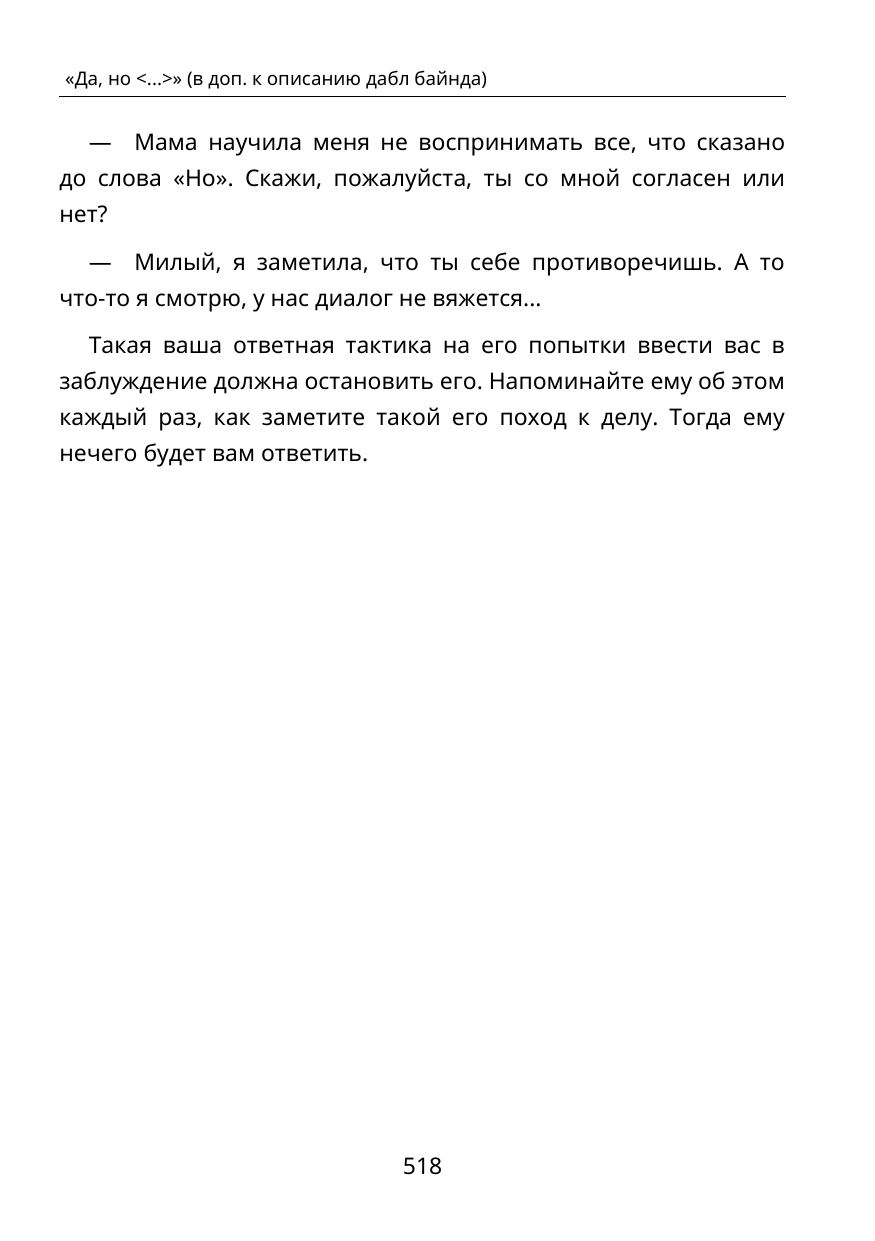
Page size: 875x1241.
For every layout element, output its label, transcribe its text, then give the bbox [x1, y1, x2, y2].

list Мама научила меня не воспринимать все, что сказано до слова «Но». Скажи, пожалуйста, ты со мной согласен или нет? [59, 126, 786, 229]
list Милый, я заметила, что ты себе противоречишь. А то что-то я смотрю, у нас диалог не вяжется... [59, 246, 786, 313]
text Такая ваша ответная тактика на его попытки ввести вас в заблуждение должна остановить его. Напоминайте ему об этом каждый раз, как заметите такой его поход к делу. Тогда ему нечего будет вам ответить. [59, 329, 786, 468]
